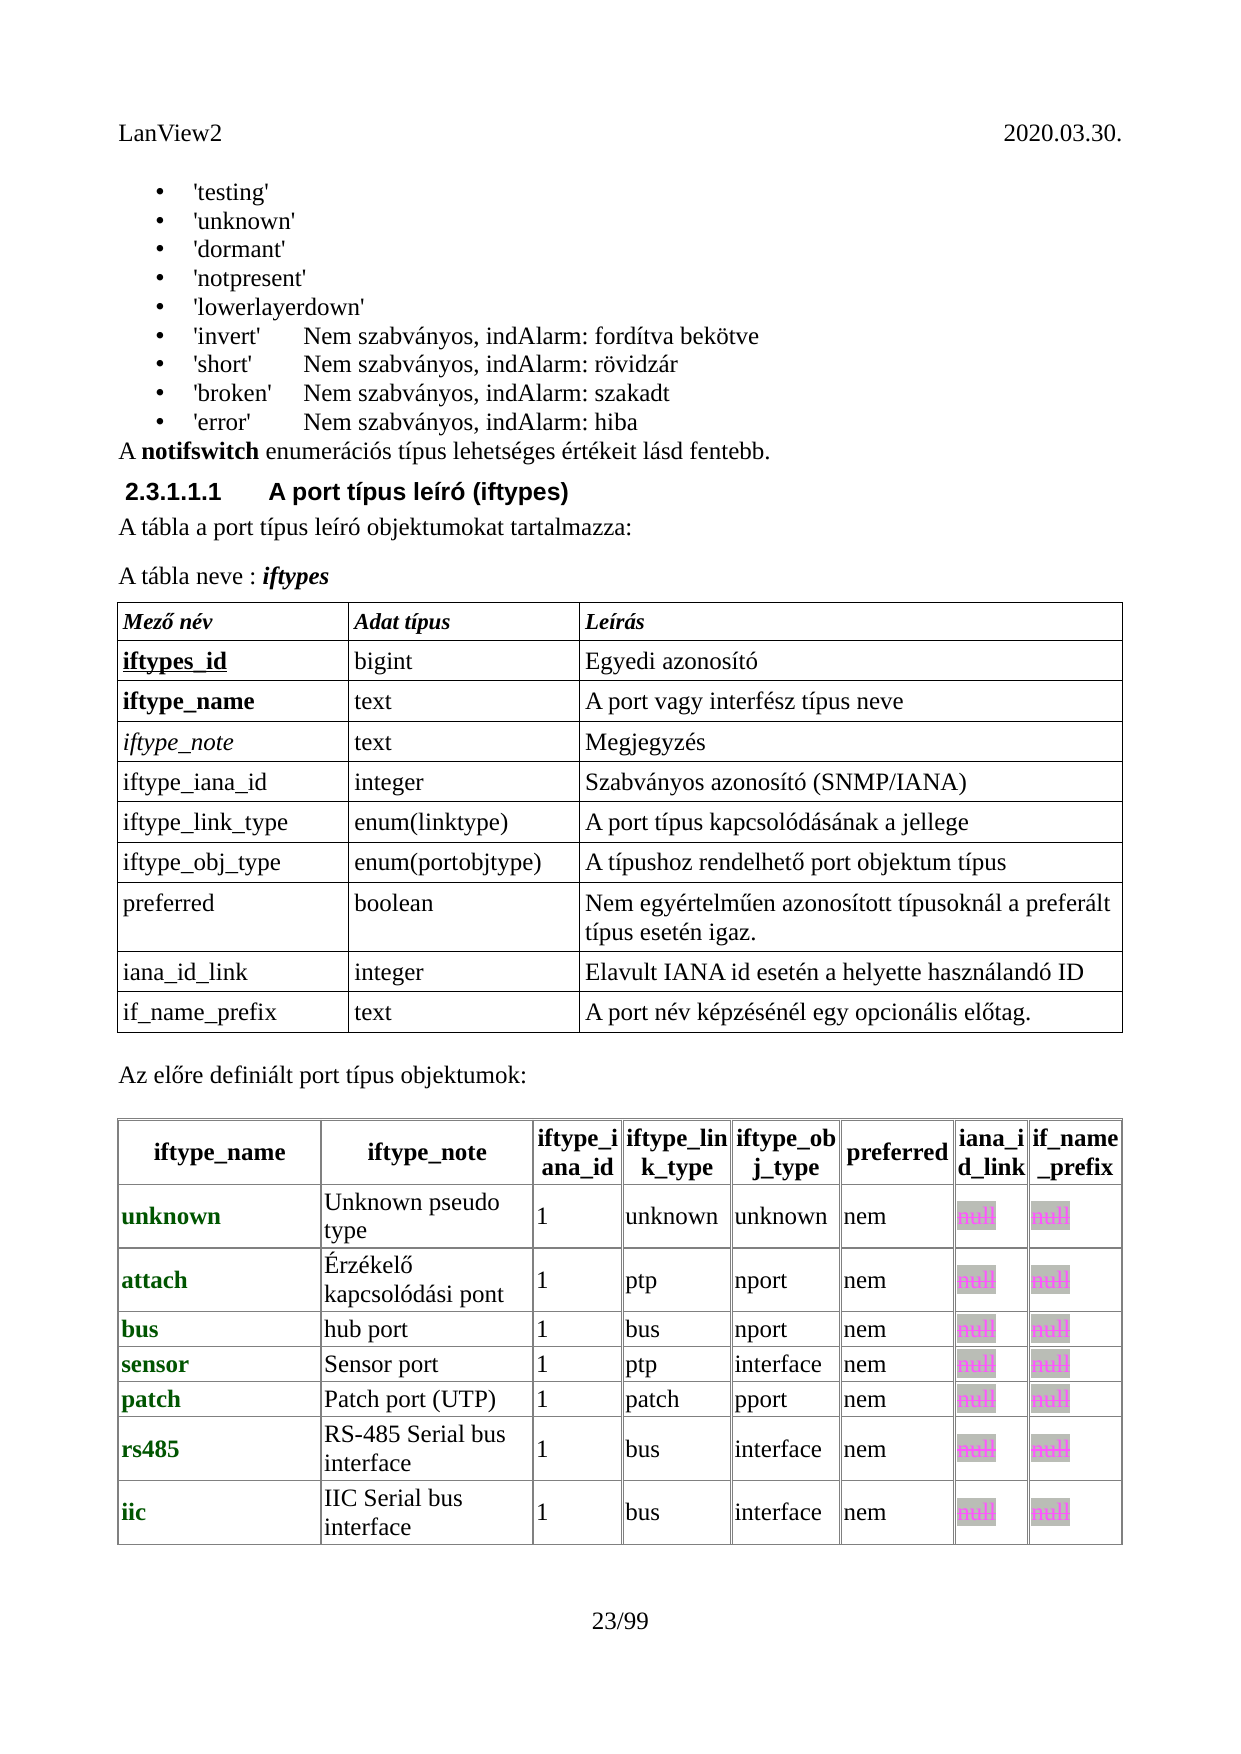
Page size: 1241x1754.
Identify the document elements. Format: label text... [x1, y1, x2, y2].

table_cell nem [842, 1417, 953, 1480]
table_cell iftype_note [118, 722, 348, 761]
table_cell null [956, 1347, 1027, 1381]
table_cell bus [624, 1417, 730, 1480]
table_cell null [1030, 1249, 1121, 1311]
text A notifswitch enumerációs típus lehetséges értékeit lásd fentebb. [118, 436, 1122, 464]
list 'dormant' [156, 234, 1122, 263]
table_cell ptp [624, 1249, 730, 1311]
table_cell A port vagy interfész típus neve [580, 681, 1122, 721]
table_cell null [956, 1312, 1027, 1346]
table_cell 1 [534, 1312, 621, 1346]
table_cell bus [624, 1312, 730, 1346]
table_cell boolean [349, 883, 579, 951]
list 'testing' [156, 177, 1122, 206]
table_cell text [349, 681, 579, 721]
table_cell 1 [534, 1347, 621, 1381]
table_cell sensor [119, 1347, 320, 1381]
table_cell iftype_link_type [118, 802, 348, 842]
table_header Adat típus [349, 603, 579, 640]
table_header Mező név [118, 603, 348, 640]
table_cell Szabványos azonosító (SNMP/IANA) [580, 762, 1122, 801]
table_cell null [956, 1417, 1027, 1480]
table_cell nem [842, 1312, 953, 1346]
table_cell null [1030, 1312, 1121, 1346]
list 'broken' Nem szabványos, indAlarm: szakadt [156, 378, 1122, 407]
table_cell Egyedi azonosító [580, 641, 1122, 680]
table_cell iftype_name [118, 681, 348, 721]
table_cell Nem egyértelműen azonosított típusoknál a preferált típus esetén igaz. [580, 883, 1122, 951]
table_cell nem [842, 1382, 953, 1416]
table_cell iana_id_link [118, 952, 348, 991]
table_cell null [956, 1481, 1027, 1543]
list 'invert' Nem szabványos, indAlarm: fordítva bekötve [156, 321, 1122, 349]
table_cell Unknown pseudo type [322, 1185, 532, 1247]
table_cell A típushoz rendelhető port objektum típus [580, 843, 1122, 882]
table_header preferred [842, 1121, 953, 1183]
table_cell iic [119, 1481, 320, 1543]
table_cell text [349, 992, 579, 1032]
table_cell null [1030, 1347, 1121, 1381]
table_cell interface [733, 1347, 839, 1381]
table_cell RS-485 Serial bus interface [322, 1417, 532, 1480]
table_header if_name_prefix [1030, 1121, 1121, 1183]
table_cell nport [733, 1312, 839, 1346]
list 'unknown' [156, 206, 1122, 234]
table_cell nem [842, 1347, 953, 1381]
table_cell patch [119, 1382, 320, 1416]
table_header iftype_note [322, 1121, 532, 1183]
table_cell null [1030, 1185, 1121, 1247]
table_cell 1 [534, 1382, 621, 1416]
table_cell pport [733, 1382, 839, 1416]
table_cell Patch port (UTP) [322, 1382, 532, 1416]
table_cell A port név képzésénél egy opcionális előtag. [580, 992, 1122, 1032]
table_cell attach [119, 1249, 320, 1311]
table_cell Sensor port [322, 1347, 532, 1381]
table_header iftype_iana_id [534, 1121, 621, 1183]
table_cell null [1030, 1417, 1121, 1480]
list 'lowerlayerdown' [156, 292, 1122, 321]
table_cell preferred [118, 883, 348, 951]
table_cell null [1030, 1481, 1121, 1543]
table_cell unknown [733, 1185, 839, 1247]
table_cell patch [624, 1382, 730, 1416]
list 'error' Nem szabványos, indAlarm: hiba [156, 407, 1122, 436]
table_cell nport [733, 1249, 839, 1311]
table_cell null [956, 1382, 1027, 1416]
table_cell nem [842, 1185, 953, 1247]
text A tábla a port típus leíró objektumokat tartalmazza: [118, 512, 1122, 541]
table_cell 1 [534, 1185, 621, 1247]
table_cell ptp [624, 1347, 730, 1381]
text A tábla neve : iftypes [118, 561, 1122, 590]
table_cell nem [842, 1249, 953, 1311]
table_cell rs485 [119, 1417, 320, 1480]
list 'short' Nem szabványos, indAlarm: rövidzár [156, 349, 1122, 378]
subtitle A port típus leíró (iftypes) [118, 477, 1122, 506]
table_cell bigint [349, 641, 579, 680]
table_cell Megjegyzés [580, 722, 1122, 761]
table_cell IIC Serial bus interface [322, 1481, 532, 1543]
table_cell Elavult IANA id esetén a helyette használandó ID [580, 952, 1122, 991]
table_cell iftype_obj_type [118, 843, 348, 882]
table_cell 1 [534, 1249, 621, 1311]
table_cell enum(linktype) [349, 802, 579, 842]
table_cell null [956, 1185, 1027, 1247]
table_cell unknown [119, 1185, 320, 1247]
table_cell if_name_prefix [118, 992, 348, 1032]
table_header iftype_link_type [624, 1121, 730, 1183]
table_cell text [349, 722, 579, 761]
list 'notpresent' [156, 263, 1122, 292]
table_cell unknown [624, 1185, 730, 1247]
table_cell bus [624, 1481, 730, 1543]
text Az előre definiált port típus objektumok: [118, 1061, 1122, 1089]
table_cell bus [119, 1312, 320, 1346]
table_header iftype_obj_type [733, 1121, 839, 1183]
table_cell hub port [322, 1312, 532, 1346]
table_cell nem [842, 1481, 953, 1543]
table_header iana_id_link [956, 1121, 1027, 1183]
table_cell interface [733, 1481, 839, 1543]
table_cell 1 [534, 1481, 621, 1543]
table_cell interface [733, 1417, 839, 1480]
table_cell Érzékelő kapcsolódási pont [322, 1249, 532, 1311]
table_cell iftype_iana_id [118, 762, 348, 801]
table_cell enum(portobjtype) [349, 843, 579, 882]
table_cell 1 [534, 1417, 621, 1480]
table_cell iftypes_id [118, 641, 348, 680]
table_cell A port típus kapcsolódásának a jellege [580, 802, 1122, 842]
table_cell integer [349, 762, 579, 801]
table_cell null [956, 1249, 1027, 1311]
table_header iftype_name [119, 1121, 320, 1183]
table_cell null [1030, 1382, 1121, 1416]
table_header Leírás [580, 603, 1122, 640]
table_cell integer [349, 952, 579, 991]
